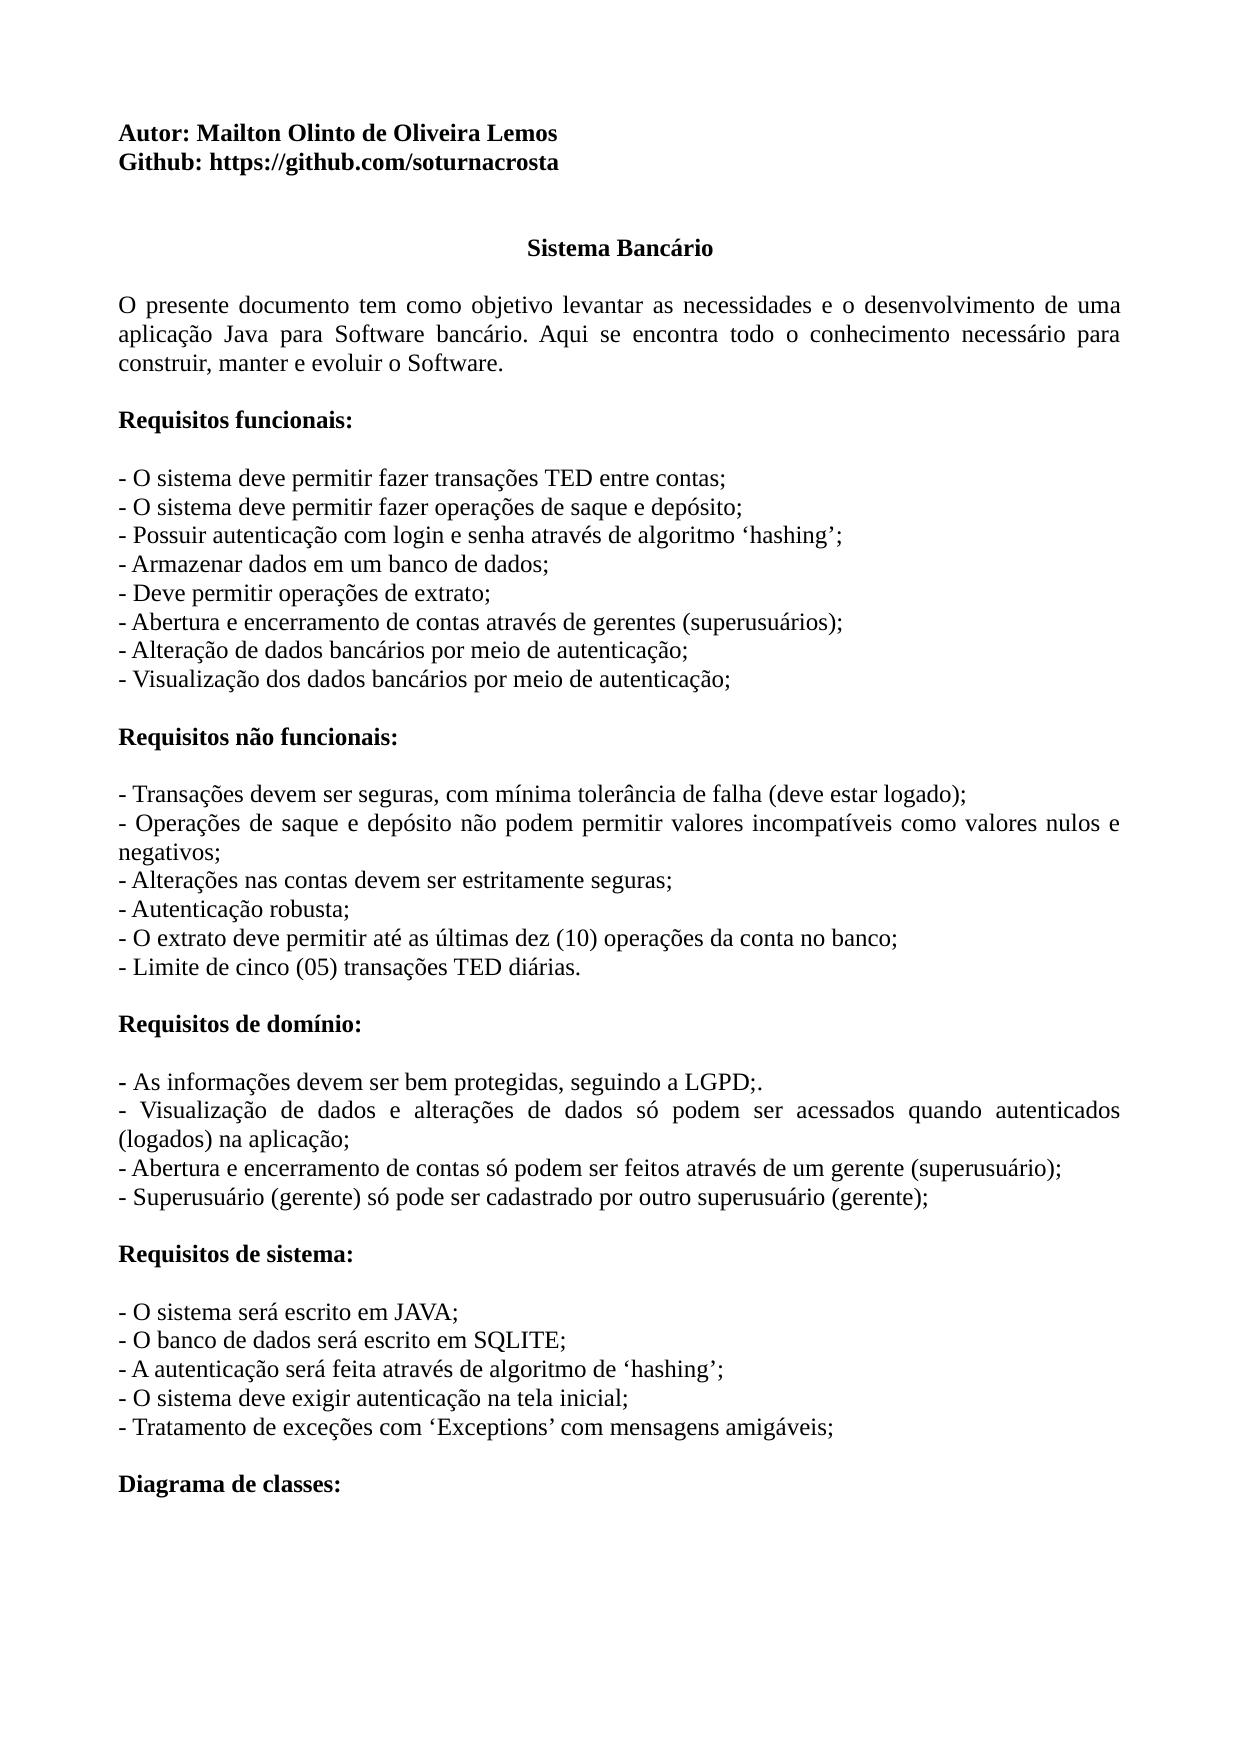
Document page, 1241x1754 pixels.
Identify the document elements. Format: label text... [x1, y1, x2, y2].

text - Operações de saque e depósito não podem permitir valores incompatíveis como valores nulos e negativos; [118, 808, 1122, 866]
text Requisitos de domínio: [118, 1009, 1122, 1038]
text - Tratamento de exceções com ‘Exceptions’ com mensagens amigáveis; [118, 1412, 1122, 1441]
text - As informações devem ser bem protegidas, seguindo a LGPD;. [118, 1067, 1122, 1096]
text Requisitos de sistema: [118, 1239, 1122, 1268]
text Requisitos funcionais: [118, 406, 1122, 434]
text - Abertura e encerramento de contas através de gerentes (superusuários); [118, 607, 1122, 636]
text Diagrama de classes: [118, 1469, 1122, 1498]
text - O banco de dados será escrito em SQLITE; [118, 1326, 1122, 1354]
text Sistema Bancário [118, 233, 1122, 262]
text - Alteração de dados bancários por meio de autenticação; [118, 636, 1122, 664]
text Autor: Mailton Olinto de Oliveira Lemos [118, 118, 1122, 147]
text - Autenticação robusta; [118, 894, 1122, 923]
text O presente documento tem como objetivo levantar as necessidades e o desenvolvimento de uma aplicação Java para Software bancário. Aqui se encontra todo o conhecimento necessário para construir, manter e evoluir o Software. [118, 291, 1122, 377]
text - Superusuário (gerente) só pode ser cadastrado por outro superusuário (gerente); [118, 1182, 1122, 1211]
text - Possuir autenticação com login e senha através de algoritmo ‘hashing’; [118, 521, 1122, 549]
text Requisitos não funcionais: [118, 722, 1122, 751]
text - O sistema deve permitir fazer operações de saque e depósito; [118, 492, 1122, 521]
text - Visualização dos dados bancários por meio de autenticação; [118, 664, 1122, 693]
text - O sistema será escrito em JAVA; [118, 1297, 1122, 1326]
text - Visualização de dados e alterações de dados só podem ser acessados quando autenticados (logados) na aplicação; [118, 1096, 1122, 1153]
text - Deve permitir operações de extrato; [118, 578, 1122, 607]
text - Armazenar dados em um banco de dados; [118, 549, 1122, 578]
text - A autenticação será feita através de algoritmo de ‘hashing’; [118, 1354, 1122, 1383]
text - Transações devem ser seguras, com mínima tolerância de falha (deve estar logado); [118, 779, 1122, 808]
text - Abertura e encerramento de contas só podem ser feitos através de um gerente (superusuário); [118, 1153, 1122, 1182]
text Github: https://github.com/soturnacrosta [118, 147, 1122, 176]
text - Alterações nas contas devem ser estritamente seguras; [118, 866, 1122, 894]
text - O sistema deve permitir fazer transações TED entre contas; [118, 463, 1122, 492]
text - Limite de cinco (05) transações TED diárias. [118, 952, 1122, 981]
text - O sistema deve exigir autenticação na tela inicial; [118, 1383, 1122, 1412]
text - O extrato deve permitir até as últimas dez (10) operações da conta no banco; [118, 923, 1122, 952]
